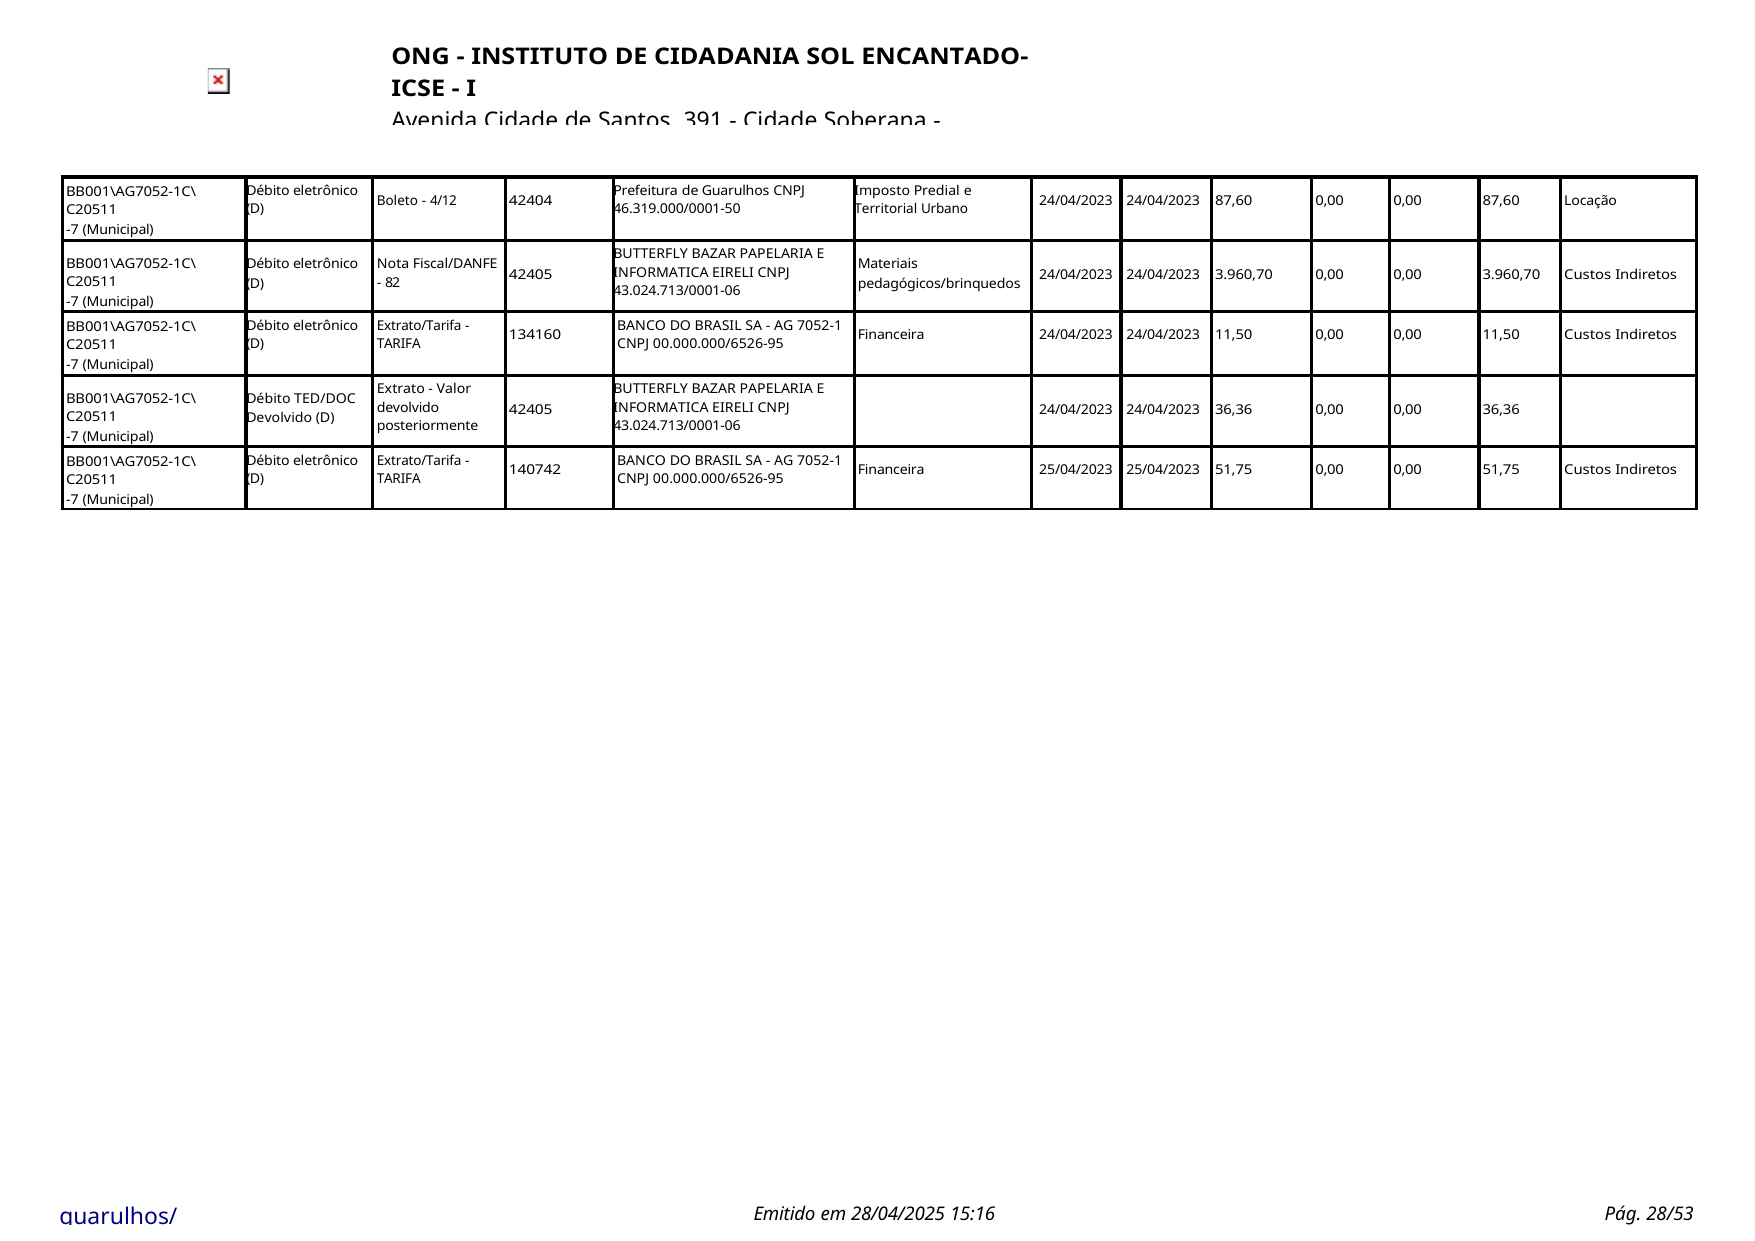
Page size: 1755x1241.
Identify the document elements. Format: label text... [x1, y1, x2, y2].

table_cell Extrato/Tarifa - TARIFA [374, 448, 504, 508]
table_cell BUTTERFLY BAZAR PAPELARIA E INFORMATICA EIRELI CNPJ 43.024.713/0001-06 [615, 377, 853, 445]
table_cell 140742 [507, 448, 612, 508]
table_cell 24/04/2023 [1123, 179, 1210, 238]
table_cell Boleto - 4/12 [374, 179, 504, 238]
table_cell Imposto Predial e Territorial Urbano [856, 179, 1030, 238]
table_cell 24/04/2023 [1123, 377, 1210, 445]
table_cell Débito TED/DOC Devolvido (D) [248, 377, 371, 445]
table_cell 0,00 [1391, 313, 1477, 373]
table_cell Prefeitura de Guarulhos CNPJ 46.319.000/0001-50 [615, 179, 853, 238]
table_cell 42405 [507, 242, 612, 310]
table_cell 11,50 [1481, 313, 1559, 373]
table_cell 51,75 [1213, 448, 1310, 508]
table_cell 3.960,70 [1481, 242, 1559, 310]
table_cell BANCO DO BRASIL SA - AG 7052-1 CNPJ 00.000.000/6526-95 [615, 313, 853, 373]
table_cell Extrato/Tarifa - TARIFA [374, 313, 504, 373]
table_cell 87,60 [1481, 179, 1559, 238]
table_cell 0,00 [1313, 242, 1388, 310]
table_cell 24/04/2023 [1033, 179, 1119, 238]
table_cell Financeira [856, 313, 1030, 373]
table_cell 0,00 [1313, 179, 1388, 238]
table_cell 42405 [507, 377, 612, 445]
table_cell Materiais pedagógicos/brinquedos [856, 242, 1030, 310]
table_cell BB001\AG7052-1C\C20511 -7 (Municipal) [64, 448, 244, 508]
table_cell [1562, 377, 1695, 445]
table_cell 87,60 [1213, 179, 1310, 238]
table_cell 0,00 [1391, 179, 1477, 238]
table_cell BB001\AG7052-1C\C20511 -7 (Municipal) [64, 179, 244, 238]
table_cell BANCO DO BRASIL SA - AG 7052-1 CNPJ 00.000.000/6526-95 [615, 448, 853, 508]
table_cell Extrato - Valor devolvido posteriormente [374, 377, 504, 445]
table_cell BB001\AG7052-1C\C20511 -7 (Municipal) [64, 242, 244, 310]
table_cell Custos Indiretos [1562, 448, 1695, 508]
table_cell 25/04/2023 [1123, 448, 1210, 508]
table_cell 11,50 [1213, 313, 1310, 373]
table_cell Débito eletrônico (D) [248, 313, 371, 373]
table_cell 0,00 [1391, 448, 1477, 508]
table_cell 0,00 [1313, 313, 1388, 373]
table_cell 24/04/2023 [1033, 377, 1119, 445]
table_cell BUTTERFLY BAZAR PAPELARIA E INFORMATICA EIRELI CNPJ 43.024.713/0001-06 [615, 242, 853, 310]
table_cell Débito eletrônico (D) [248, 242, 371, 310]
table_cell Custos Indiretos [1562, 242, 1695, 310]
table_cell Débito eletrônico (D) [248, 179, 371, 238]
table_cell 24/04/2023 [1033, 242, 1119, 310]
table_cell Nota Fiscal/DANFE - 82 [374, 242, 504, 310]
table_cell Financeira [856, 448, 1030, 508]
table_cell 3.960,70 [1213, 242, 1310, 310]
table_cell Custos Indiretos [1562, 313, 1695, 373]
table_cell 134160 [507, 313, 612, 373]
table_cell BB001\AG7052-1C\C20511 -7 (Municipal) [64, 377, 244, 445]
table_cell 24/04/2023 [1123, 313, 1210, 373]
table_cell Locação [1562, 179, 1695, 238]
table_cell 24/04/2023 [1033, 313, 1119, 373]
table_cell 42404 [507, 179, 612, 238]
table_cell 51,75 [1481, 448, 1559, 508]
table_cell 0,00 [1313, 448, 1388, 508]
table_cell 0,00 [1313, 377, 1388, 445]
table_cell 0,00 [1391, 377, 1477, 445]
table_cell 25/04/2023 [1033, 448, 1119, 508]
table_cell BB001\AG7052-1C\C20511 -7 (Municipal) [64, 313, 244, 373]
table_cell 24/04/2023 [1123, 242, 1210, 310]
table_cell 36,36 [1481, 377, 1559, 445]
table_cell [856, 377, 1030, 445]
table_cell 0,00 [1391, 242, 1477, 310]
table_cell 36,36 [1213, 377, 1310, 445]
table_cell Débito eletrônico (D) [248, 448, 371, 508]
